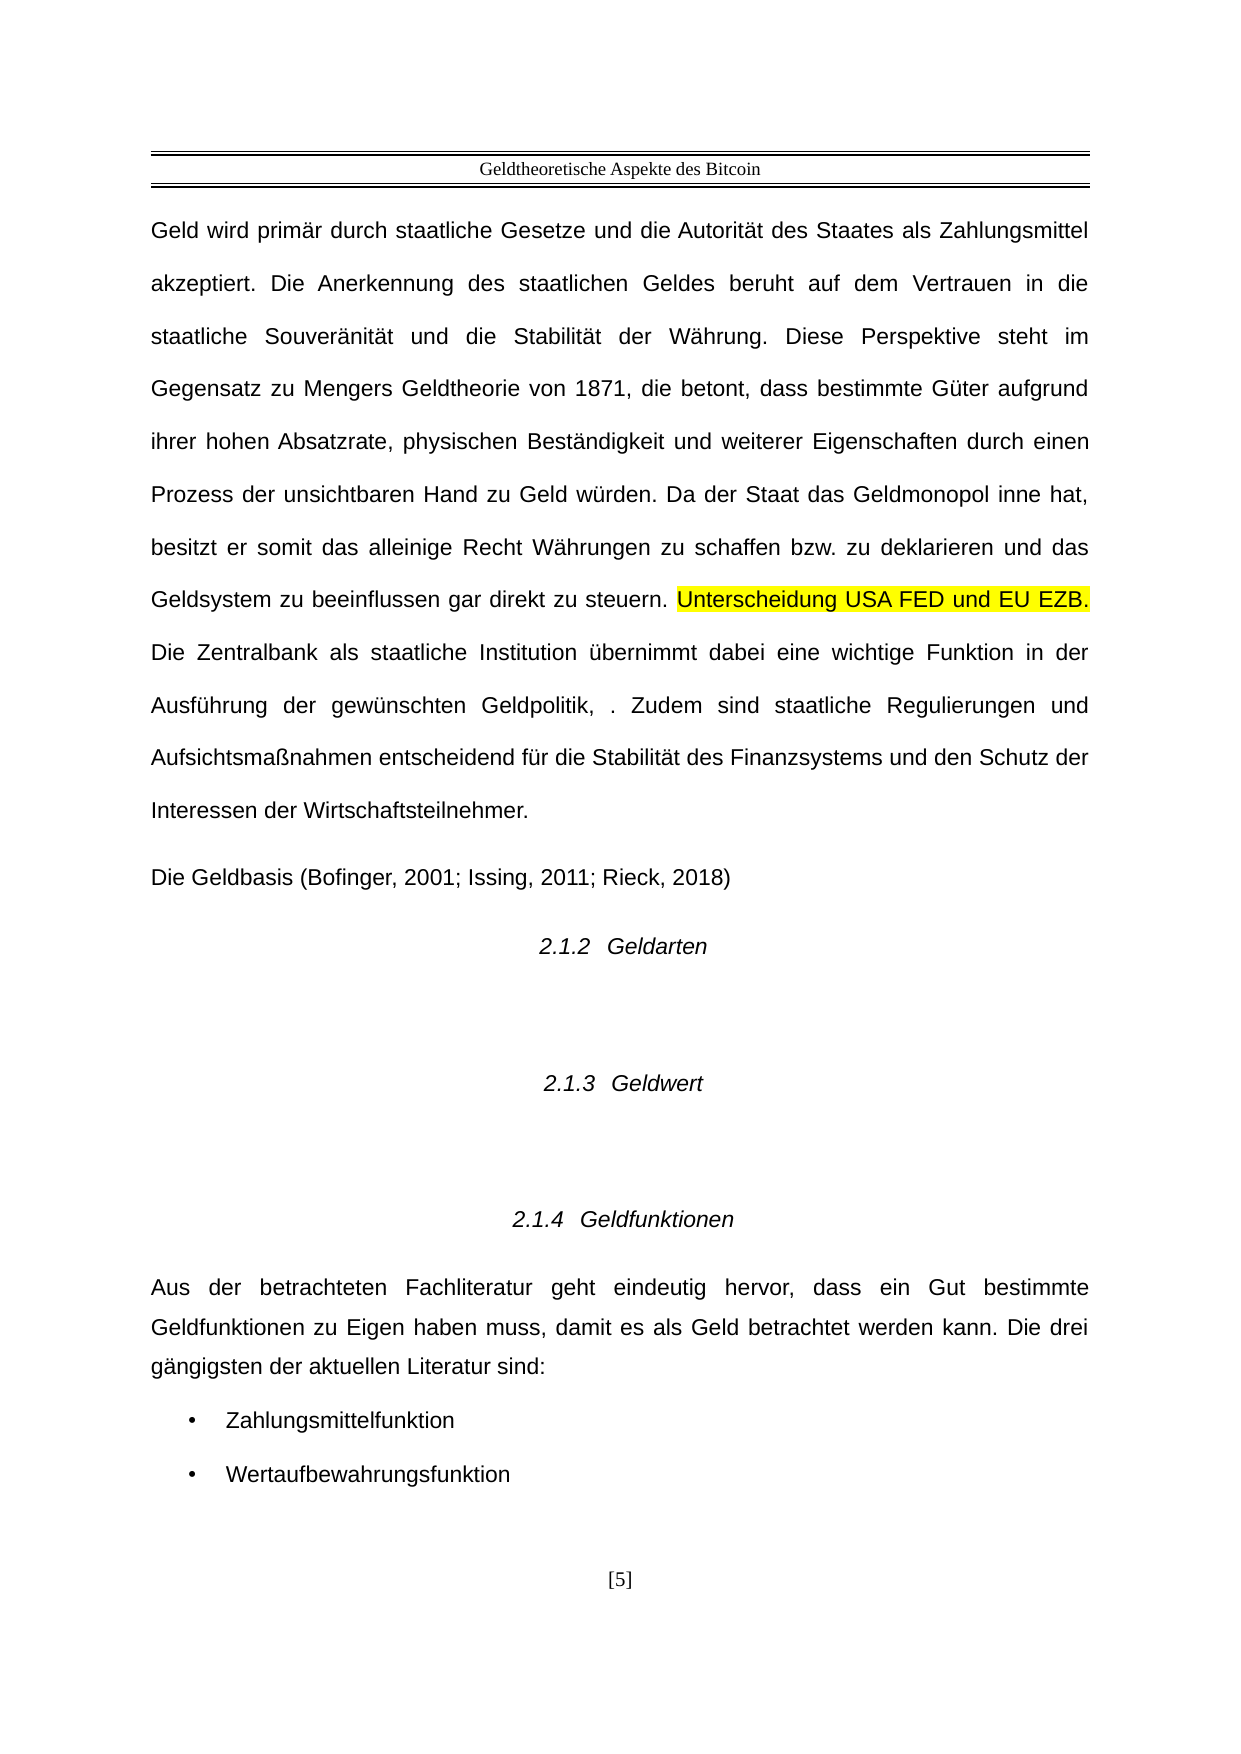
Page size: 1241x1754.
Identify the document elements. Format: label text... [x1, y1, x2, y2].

subtitle Geldarten [151, 933, 1090, 959]
text Aus der betrachteten Fachliteratur geht eindeutig hervor, dass ein Gut bestimmte Geldfunktionen zu Eigen haben muss, damit es als Geld betrachtet werden kann. Die drei gängigsten der aktuellen Literatur sind: [151, 1274, 1090, 1379]
list Wertaufbewahrungsfunktion [188, 1461, 1090, 1487]
subtitle Geldwert [151, 1070, 1090, 1096]
list Zahlungsmittelfunktion [188, 1407, 1090, 1433]
text Die Geldbasis (Bofinger, 2001; Issing, 2011; Rieck, 2018) [151, 864, 1090, 891]
text Geld wird primär durch staatliche Gesetze und die Autorität des Staates als Zahlungsmittel akzeptiert. Die Anerkennung des staatlichen Geldes beruht auf dem Vertrauen in die staatliche Souveränität und die Stabilität der Währung. Diese Perspektive steht im Gegensatz zu Mengers Geldtheorie von 1871, die betont, dass bestimmte Güter aufgrund ihrer hohen Absatzrate, physischen Beständigkeit und weiterer Eigenschaften durch einen Prozess der unsichtbaren Hand zu Geld würden. Da der Staat das Geldmonopol inne hat, besitzt er somit das alleinige Recht Währungen zu schaffen bzw. zu deklarieren und das Geldsystem zu beeinflussen gar direkt zu steuern. Unterscheidung USA FED und EU EZB. Die Zentralbank als staatliche Institution übernimmt dabei eine wichtige Funktion in der Ausführung der gewünschten Geldpolitik, . Zudem sind staatliche Regulierungen und Aufsichtsmaßnahmen entscheidend für die Stabilität des Finanzsystems und den Schutz der Interessen der Wirtschaftsteilnehmer. [151, 217, 1090, 823]
subtitle Geldfunktionen [151, 1206, 1090, 1233]
